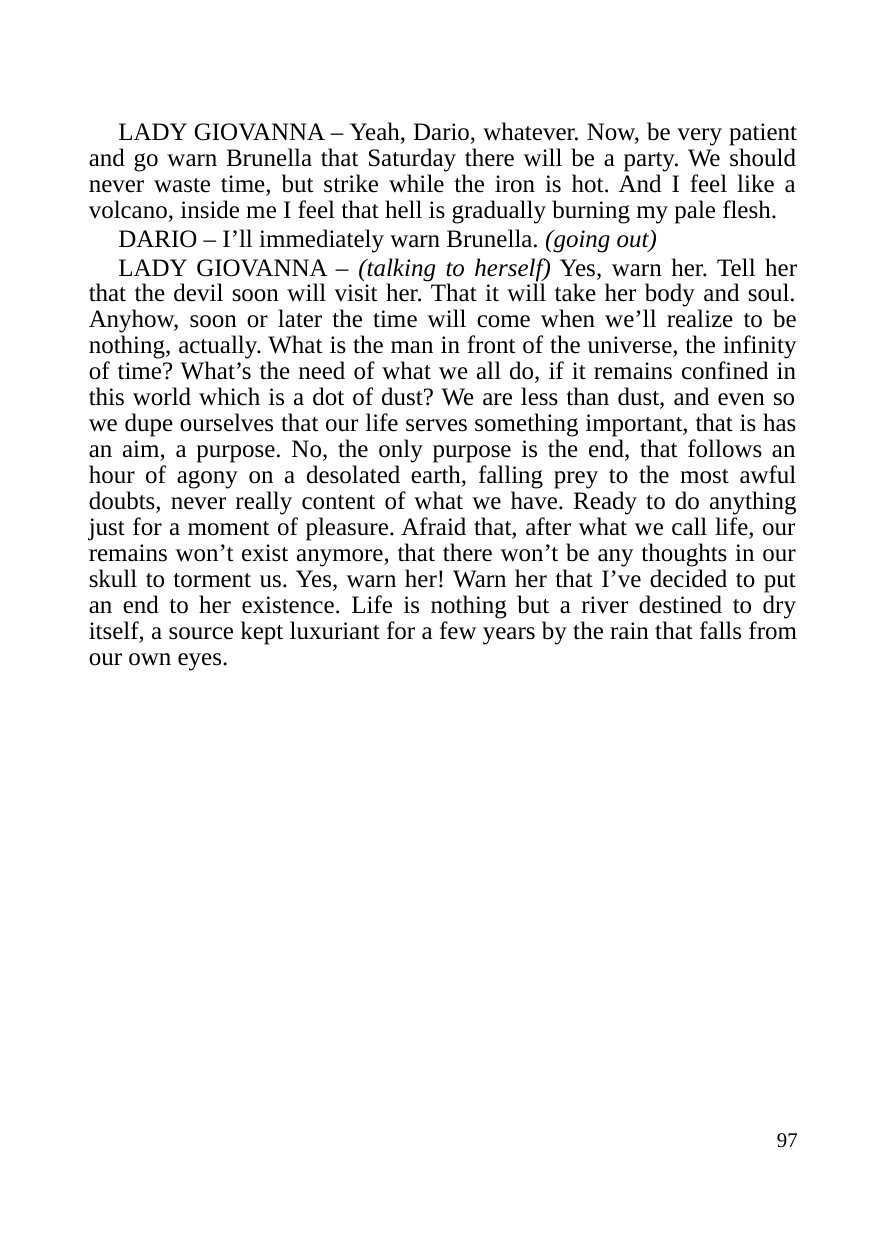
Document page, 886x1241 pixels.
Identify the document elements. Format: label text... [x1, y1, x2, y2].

text LADY GIOVANNA – Yeah, Dario, whatever. Now, be very patient and go warn Brunella that Saturday there will be a party. We should never waste time, but strike while the iron is hot. And I feel like a volcano, inside me I feel that hell is gradually burning my pale flesh. [88, 117, 797, 224]
text DARIO – I’ll immediately warn Brunella. (going out) [88, 224, 797, 253]
text LADY GIOVANNA – (talking to herself) Yes, warn her. Tell her that the devil soon will visit her. That it will take her body and soul. Anyhow, soon or later the time will come when we’ll realize to be nothing, actually. What is the man in front of the universe, the infinity of time? What’s the need of what we all do, if it remains confined in this world which is a dot of dust? We are less than dust, and even so we dupe ourselves that our life serves something important, that is has an aim, a purpose. No, the only purpose is the end, that follows an hour of agony on a desolated earth, falling prey to the most awful doubts, never really content of what we have. Ready to do anything just for a moment of pleasure. Afraid that, after what we call life, our remains won’t exist anymore, that there won’t be any thoughts in our skull to torment us. Yes, warn her! Warn her that I’ve decided to put an end to her existence. Life is nothing but a river destined to dry itself, a source kept luxuriant for a few years by the rain that falls from our own eyes. [88, 253, 797, 670]
